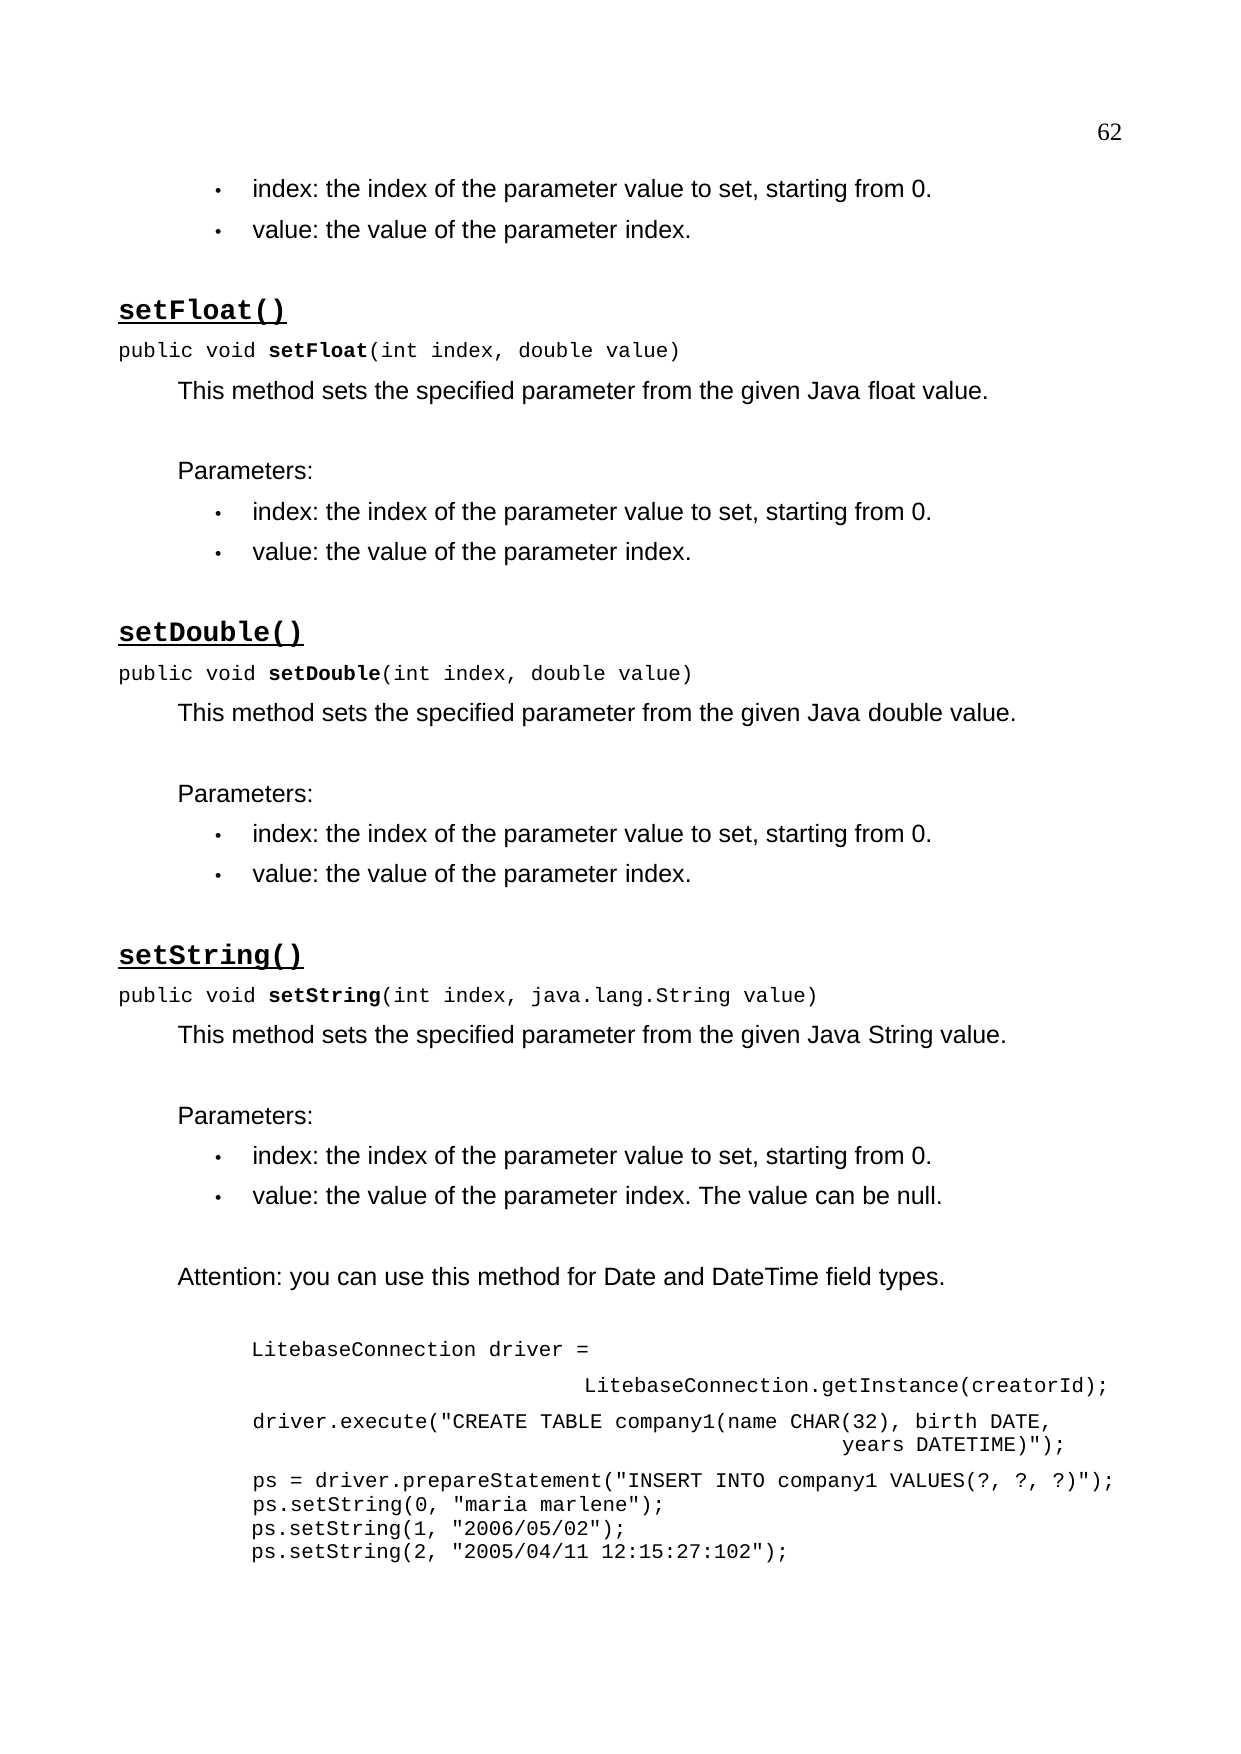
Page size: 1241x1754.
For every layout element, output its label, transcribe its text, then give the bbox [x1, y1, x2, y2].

text LitebaseConnection driver = [177, 1339, 1122, 1362]
list value: the value of the parameter index. [215, 860, 1122, 888]
list This method sets the specified parameter from the given Java String value. [177, 1021, 1122, 1049]
text ps = driver.prepareStatement("INSERT INTO company1 VALUES(?, ?, ?)"); ps.setString(0, "maria marlene"); ps.setString(1, "2006/05/02"); ps.setString(2, "2005/04/11 12:15:27:102"); [177, 1471, 1122, 1565]
list This method sets the specified parameter from the given Java double value. [177, 699, 1122, 727]
text public void setDouble(int index, double value) [118, 663, 1122, 686]
list This method sets the specified parameter from the given Java float value. [177, 377, 1122, 404]
subtitle setDouble() [118, 618, 1122, 650]
subtitle Parameters: [177, 779, 1122, 807]
list index: the index of the parameter value to set, starting from 0. [215, 1142, 1122, 1170]
list value: the value of the parameter index. The value can be null. [215, 1182, 1122, 1210]
list index: the index of the parameter value to set, starting from 0. [215, 820, 1122, 848]
list value: the value of the parameter index. [215, 538, 1122, 566]
subtitle setFloat() [118, 296, 1122, 328]
text driver.execute("CREATE TABLE company1(name CHAR(32), birth DATE, years DATETIME)"); [177, 1411, 1122, 1458]
text public void setString(int index, java.lang.String value) [118, 985, 1122, 1008]
subtitle Parameters: [177, 1102, 1122, 1129]
list index: the index of the parameter value to set, starting from 0. [215, 175, 1122, 203]
subtitle Parameters: [177, 457, 1122, 485]
text LitebaseConnection.getInstance(creatorId); [177, 1375, 1122, 1398]
subtitle setString() [118, 941, 1122, 972]
list index: the index of the parameter value to set, starting from 0. [215, 497, 1122, 525]
list value: the value of the parameter index. [215, 216, 1122, 243]
text public void setFloat(int index, double value) [118, 341, 1122, 364]
list Attention: you can use this method for Date and DateTime field types. [177, 1263, 1122, 1291]
